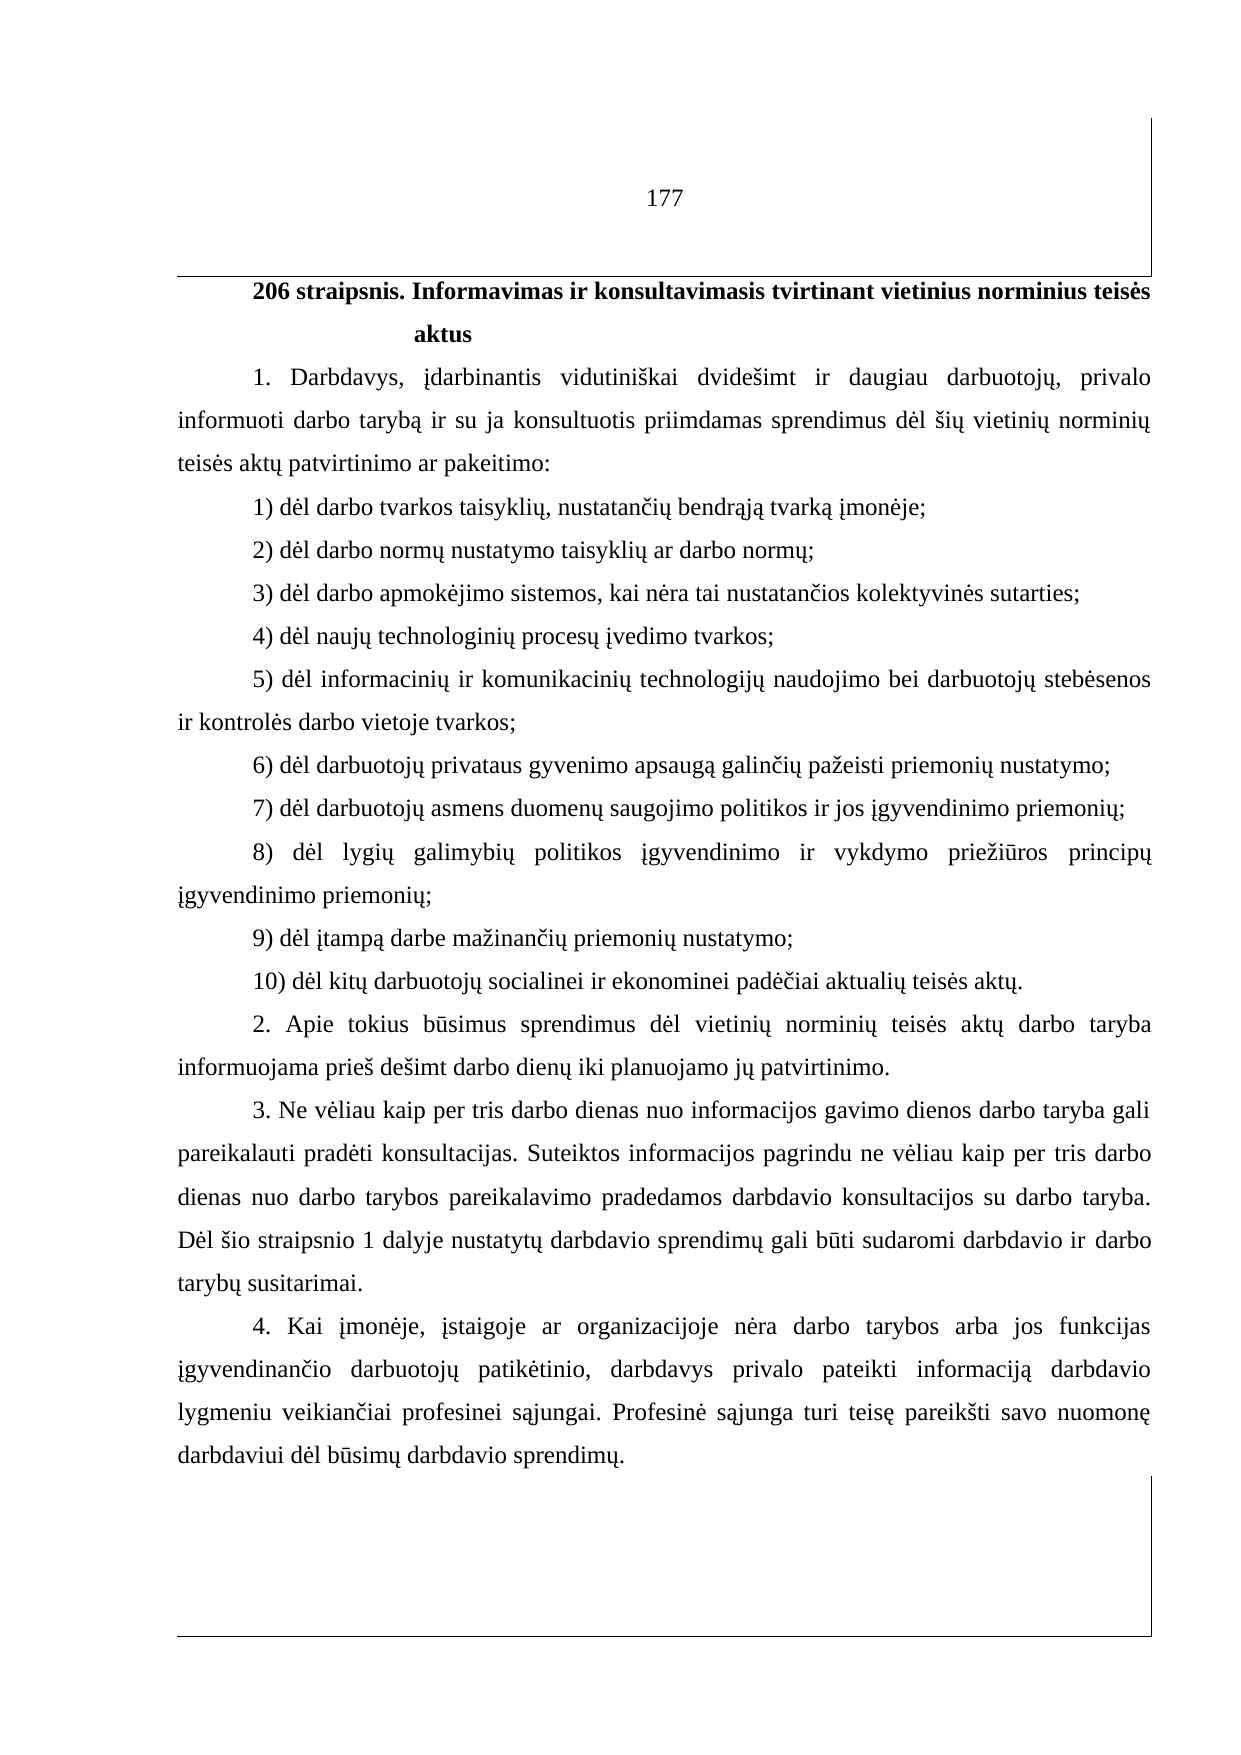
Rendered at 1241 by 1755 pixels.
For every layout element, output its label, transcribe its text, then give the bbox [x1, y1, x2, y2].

text 3. Ne vėliau kaip per tris darbo dienas nuo informacijos gavimo dienos darbo taryba gali pareikalauti pradėti konsultacijas. Suteiktos informacijos pagrindu ne vėliau kaip per tris darbo dienas nuo darbo tarybos pareikalavimo pradedamos darbdavio konsultacijos su darbo taryba. Dėl šio straipsnio 1 dalyje nustatytų darbdavio sprendimų gali būti sudaromi darbdavio ir darbo tarybų susitarimai. [177, 1095, 1152, 1297]
text 7) dėl darbuotojų asmens duomenų saugojimo politikos ir jos įgyvendinimo priemonių; [177, 793, 1152, 822]
text 1. Darbdavys, įdarbinantis vidutiniškai dvidešimt ir daugiau darbuotojų, privalo informuoti darbo tarybą ir su ja konsultuotis priimdamas sprendimus dėl šių vietinių norminių teisės aktų patvirtinimo ar pakeitimo: [177, 362, 1152, 477]
text 2. Apie tokius būsimus sprendimus dėl vietinių norminių teisės aktų darbo taryba informuojama prieš dešimt darbo dienų iki planuojamo jų patvirtinimo. [177, 1009, 1152, 1081]
text 5) dėl informacinių ir komunikacinių technologijų naudojimo bei darbuotojų stebėsenos ir kontrolės darbo vietoje tvarkos; [177, 664, 1152, 736]
text 6) dėl darbuotojų privataus gyvenimo apsaugą galinčių pažeisti priemonių nustatymo; [177, 750, 1152, 779]
subtitle 206 straipsnis. Informavimas ir konsultavimasis tvirtinant vietinius norminius teisės aktus [252, 276, 1152, 348]
text 4. Kai įmonėje, įstaigoje ar organizacijoje nėra darbo tarybos arba jos funkcijas įgyvendinančio darbuotojų patikėtinio, darbdavys privalo pateikti informaciją darbdavio lygmeniu veikiančiai profesinei sąjungai. Profesinė sąjunga turi teisę pareikšti savo nuomonę darbdaviui dėl būsimų darbdavio sprendimų. [177, 1311, 1152, 1469]
text 3) dėl darbo apmokėjimo sistemos, kai nėra tai nustatančios kolektyvinės sutarties; [177, 578, 1152, 607]
text 2) dėl darbo normų nustatymo taisyklių ar darbo normų; [177, 535, 1152, 563]
text 8) dėl lygių galimybių politikos įgyvendinimo ir vykdymo priežiūros principų įgyvendinimo priemonių; [177, 837, 1152, 908]
text 4) dėl naujų technologinių procesų įvedimo tvarkos; [177, 621, 1152, 650]
text 10) dėl kitų darbuotojų socialinei ir ekonominei padėčiai aktualių teisės aktų. [177, 966, 1152, 995]
text 1) dėl darbo tvarkos taisyklių, nustatančių bendrąją tvarką įmonėje; [177, 492, 1152, 520]
text 9) dėl įtampą darbe mažinančių priemonių nustatymo; [177, 923, 1152, 952]
